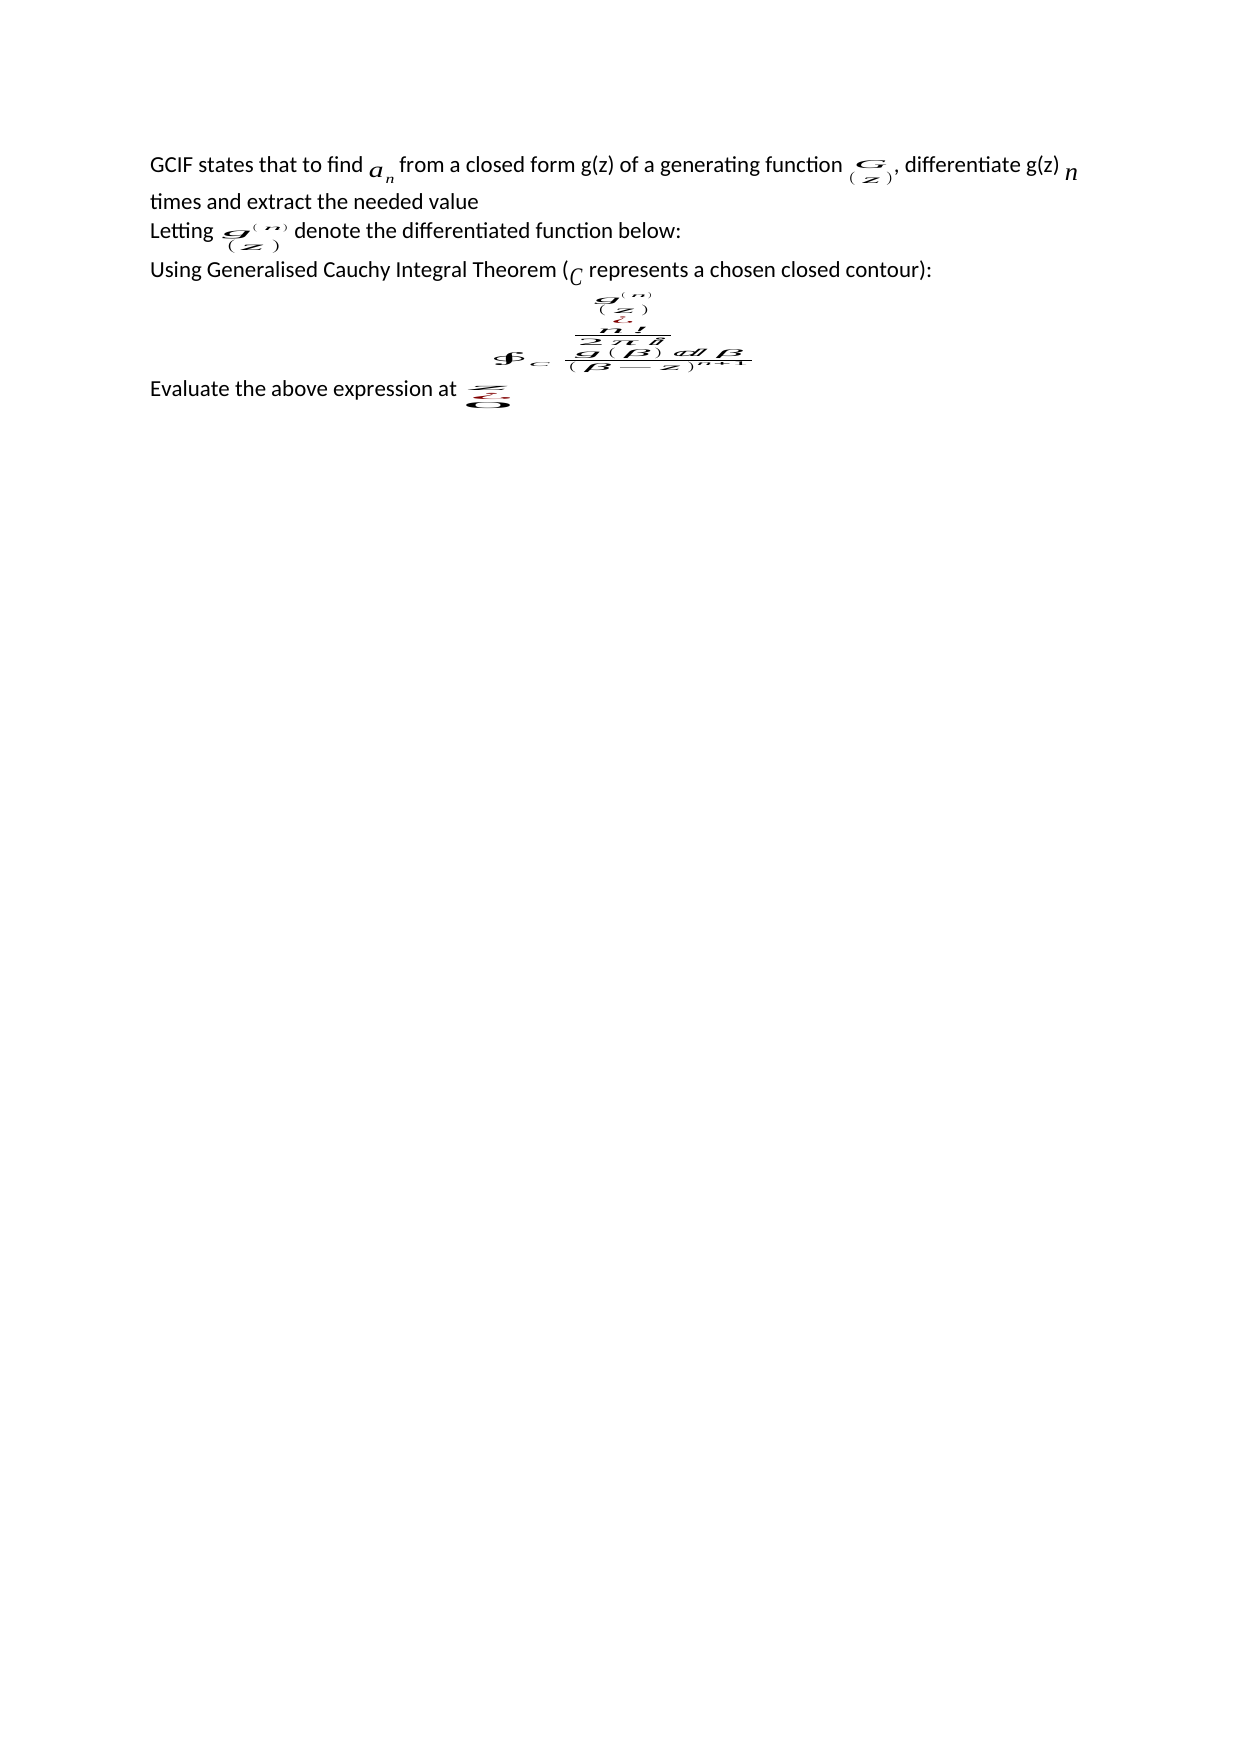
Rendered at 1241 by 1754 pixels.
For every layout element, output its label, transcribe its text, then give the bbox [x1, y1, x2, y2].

text Letting denote the differentiated function below: [150, 216, 1090, 254]
text Evaluate the above expression at [150, 374, 1090, 411]
text Using Generalised Cauchy Integral Theorem ( represents a chosen closed contour): [150, 255, 1090, 291]
text GCIF states that to find from a closed form g(z) of a generating function , differentiate g(z) times and extract the needed value [150, 150, 1090, 215]
